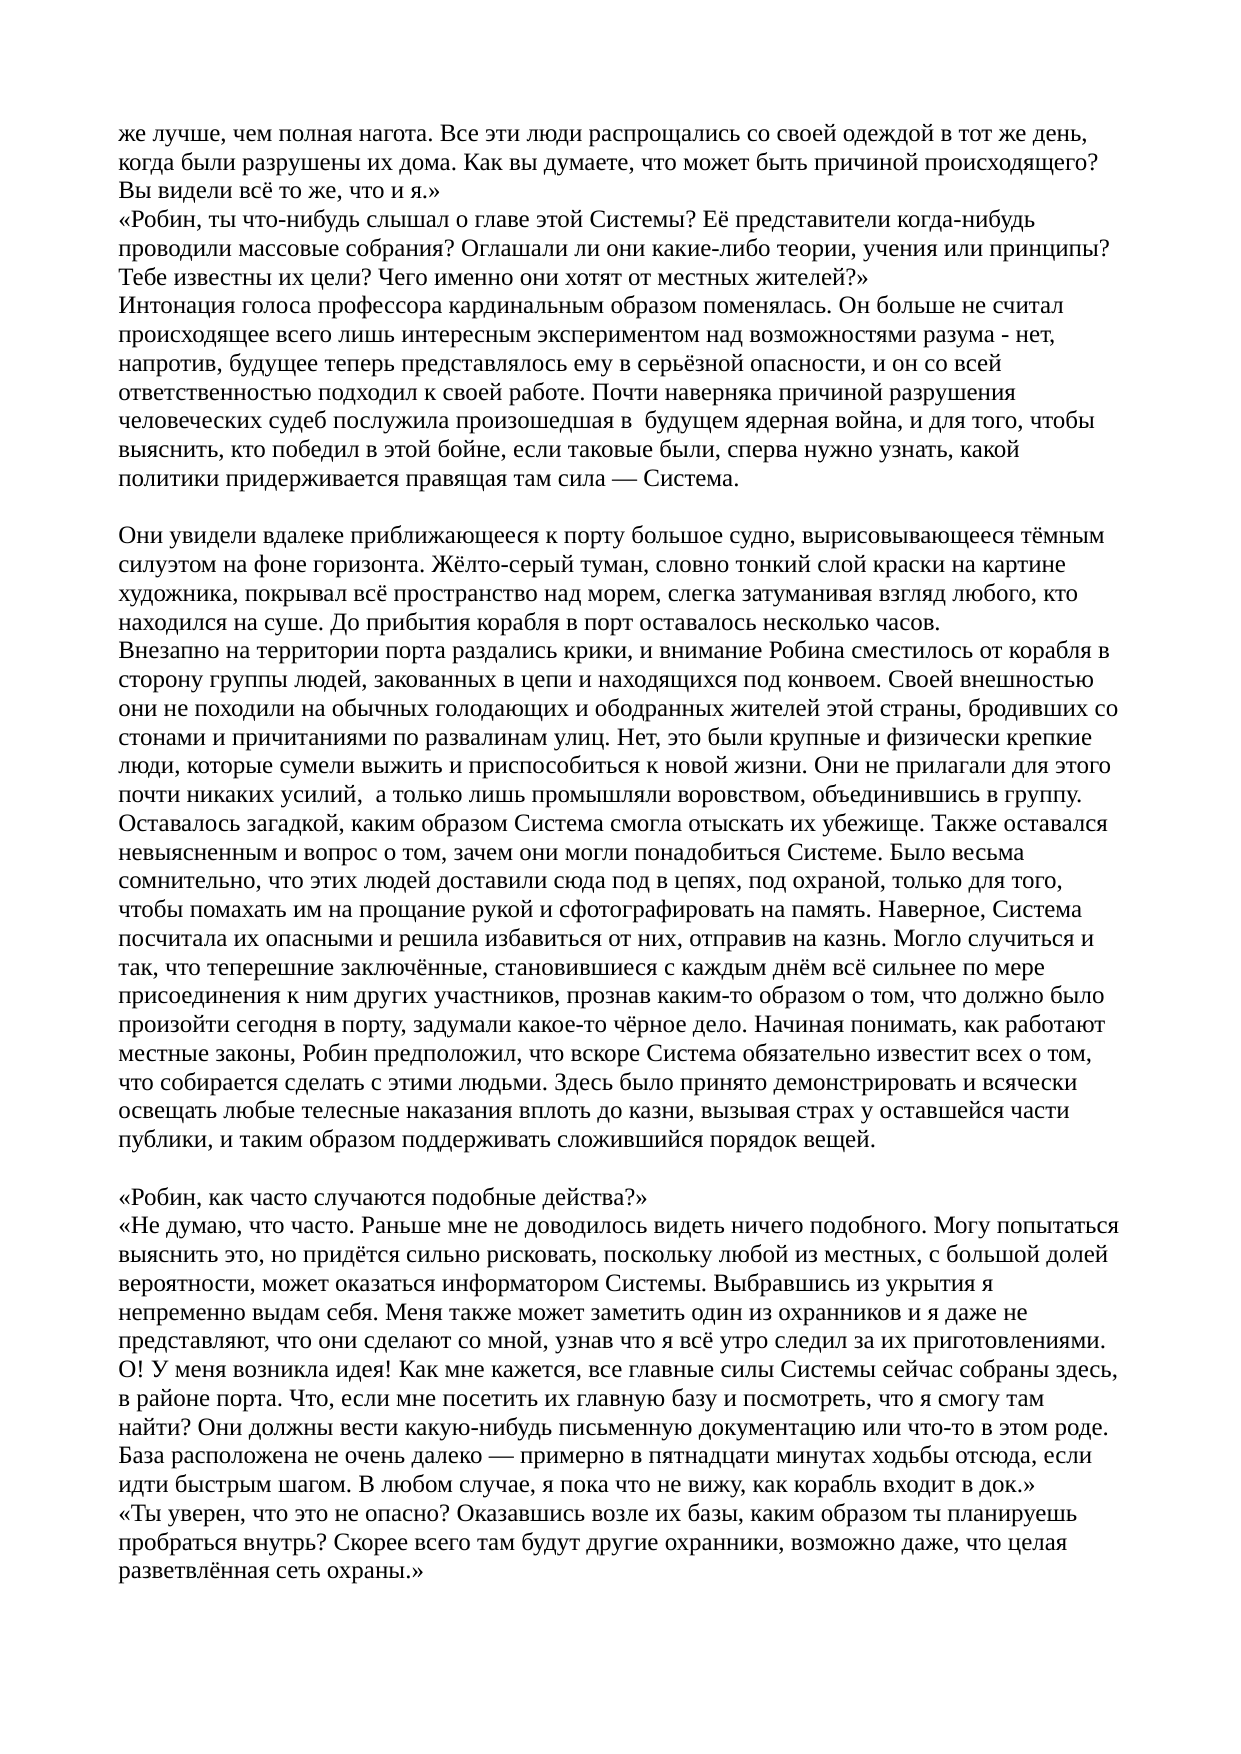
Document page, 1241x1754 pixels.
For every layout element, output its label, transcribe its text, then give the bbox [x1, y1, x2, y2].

text Интонация голоса профессора кардинальным образом поменялась. Он больше не считал происходящее всего лишь интересным экспериментом над возможностями разума - нет, напротив, будущее теперь представлялось ему в серьёзной опасности, и он со всей ответственностью подходил к своей работе. Почти наверняка причиной разрушения человеческих судеб послужила произошедшая в будущем ядерная война, и для того, чтобы выяснить, кто победил в этой бойне, если таковые были, сперва нужно узнать, какой политики придерживается правящая там сила — Система. [118, 291, 1122, 492]
text «Не думаю, что часто. Раньше мне не доводилось видеть ничего подобного. Могу попытаться выяснить это, но придётся сильно рисковать, поскольку любой из местных, с большой долей вероятности, может оказаться информатором Системы. Выбравшись из укрытия я непременно выдам себя. Меня также может заметить один из охранников и я даже не представляют, что они сделают со мной, узнав что я всё утро следил за их приготовлениями. О! У меня возникла идея! Как мне кажется, все главные силы Системы сейчас собраны здесь, в районе порта. Что, если мне посетить их главную базу и посмотреть, что я смогу там найти? Они должны вести какую-нибудь письменную документацию или что-то в этом роде. База расположена не очень далеко — примерно в пятнадцати минутах ходьбы отсюда, если идти быстрым шагом. В любом случае, я пока что не вижу, как корабль входит в док.» [118, 1211, 1122, 1498]
text «Робин, как часто случаются подобные действа?» [118, 1182, 1122, 1211]
text «Ты уверен, что это не опасно? Оказавшись возле их базы, каким образом ты планируешь пробраться внутрь? Скорее всего там будут другие охранники, возможно даже, что целая разветвлённая сеть охраны.» [118, 1498, 1122, 1584]
text Они увидели вдалеке приближающееся к порту большое судно, вырисовывающееся тёмным силуэтом на фоне горизонта. Жёлто-серый туман, словно тонкий слой краски на картине художника, покрывал всё пространство над морем, слегка затуманивая взгляд любого, кто находился на суше. До прибытия корабля в порт оставалось несколько часов. [118, 521, 1122, 636]
text «Робин, ты что-нибудь слышал о главе этой Системы? Её представители когда-нибудь проводили массовые собрания? Оглашали ли они какие-либо теории, учения или принципы? Тебе известны их цели? Чего именно они хотят от местных жителей?» [118, 204, 1122, 291]
text же лучше, чем полная нагота. Все эти люди распрощались со своей одеждой в тот же день, когда были разрушены их дома. Как вы думаете, что может быть причиной происходящего? Вы видели всё то же, что и я.» [118, 118, 1122, 204]
text Внезапно на территории порта раздались крики, и внимание Робина сместилось от корабля в сторону группы людей, закованных в цепи и находящихся под конвоем. Своей внешностью они не походили на обычных голодающих и ободранных жителей этой страны, бродивших со стонами и причитаниями по развалинам улиц. Нет, это были крупные и физически крепкие люди, которые сумели выжить и приспособиться к новой жизни. Они не прилагали для этого почти никаких усилий, а только лишь промышляли воровством, объединившись в группу. Оставалось загадкой, каким образом Система смогла отыскать их убежище. Также оставался невыясненным и вопрос о том, зачем они могли понадобиться Системе. Было весьма сомнительно, что этих людей доставили сюда под в цепях, под охраной, только для того, чтобы помахать им на прощание рукой и сфотографировать на память. Наверное, Система посчитала их опасными и решила избавиться от них, отправив на казнь. Могло случиться и так, что теперешние заключённые, становившиеся с каждым днём всё сильнее по мере присоединения к ним других участников, прознав каким-то образом о том, что должно было произойти сегодня в порту, задумали какое-то чёрное дело. Начиная понимать, как работают местные законы, Робин предположил, что вскоре Система обязательно известит всех о том, что собирается сделать с этими людьми. Здесь было принято демонстрировать и всячески освещать любые телесные наказания вплоть до казни, вызывая страх у оставшейся части публики, и таким образом поддерживать сложившийся порядок вещей. [118, 636, 1122, 1153]
